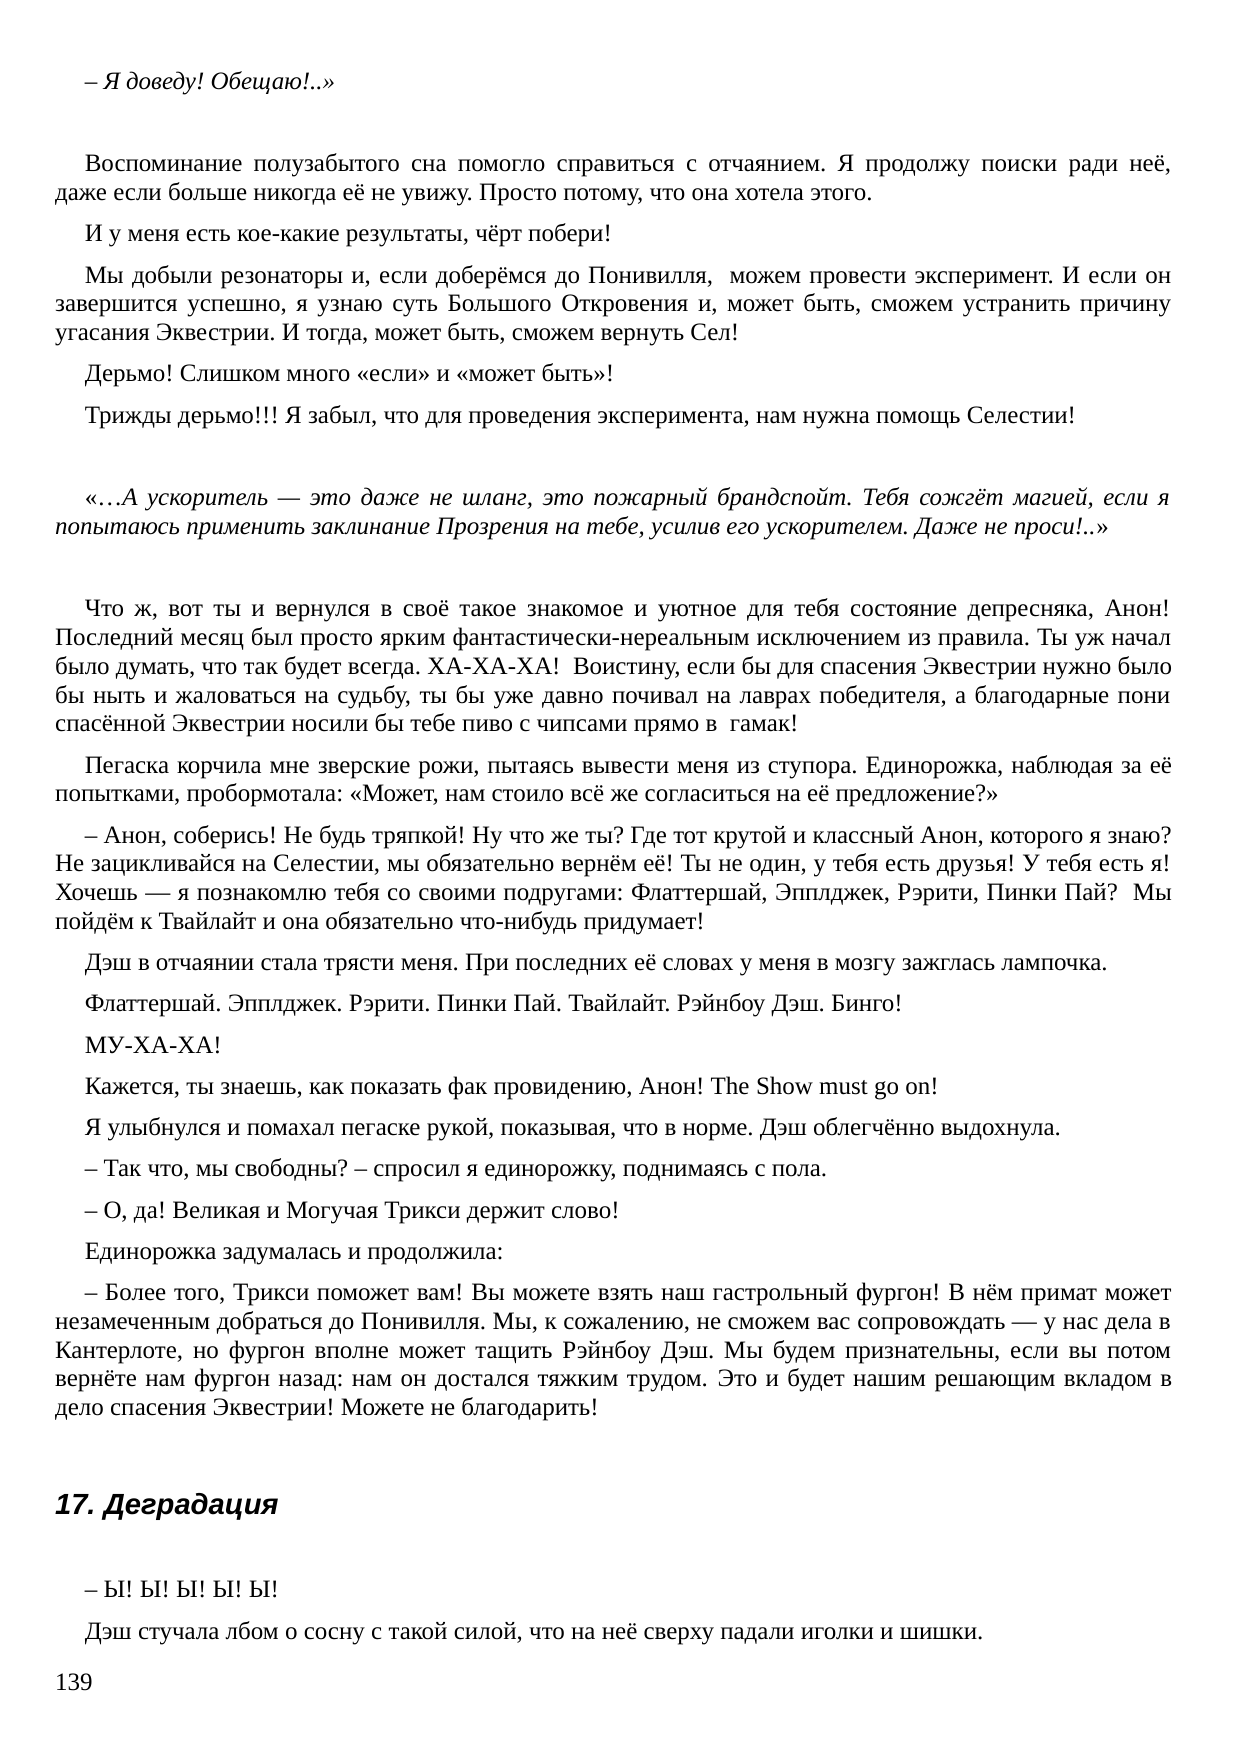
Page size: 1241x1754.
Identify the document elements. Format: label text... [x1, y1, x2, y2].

text Дерьмо! Слишком много «если» и «может быть»! [55, 358, 1173, 387]
text Кажется, ты знаешь, как показать фак провидению, Анон! The Show must go on! [55, 1071, 1173, 1100]
text – Ы! Ы! Ы! Ы! Ы! [55, 1574, 1173, 1603]
text Флаттершай. Эпплджек. Рэрити. Пинки Пай. Твайлайт. Рэйнбоу Дэш. Бинго! [55, 988, 1173, 1017]
subtitle 17. Деградация [55, 1487, 1173, 1521]
text Трижды дерьмо!!! Я забыл, что для проведения эксперимента, нам нужна помощь Селестии! [55, 400, 1173, 428]
text – О, да! Великая и Могучая Трикси держит слово! [55, 1195, 1173, 1223]
text – Я доведу! Обещаю!..» [55, 66, 1173, 95]
text Дэш в отчаянии стала трясти меня. При последних её словах у меня в мозгу зажглась лампочка. [55, 947, 1173, 976]
text – Так что, мы свободны? – спросил я единорожку, поднимаясь с пола. [55, 1153, 1173, 1182]
text Единорожка задумалась и продолжила: [55, 1236, 1173, 1265]
text Что ж, вот ты и вернулся в своё такое знакомое и уютное для тебя состояние депресняка, Анон! Последний месяц был просто ярким фантастически-нереальным исключением из правила. Ты уж начал было думать, что так будет всегда. ХА-ХА-ХА! Воистину, если бы для спасения Эквестрии нужно было бы ныть и жаловаться на судьбу, ты бы уже давно почивал на лаврах победителя, а благодарные пони спасённой Эквестрии носили бы тебе пиво с чипсами прямо в гамак! [55, 593, 1173, 737]
text – Более того, Трикси поможет вам! Вы можете взять наш гастрольный фургон! В нём примат может незамеченным добраться до Понивилля. Мы, к сожалению, не сможем вас сопровождать — у нас дела в Кантерлоте, но фургон вполне может тащить Рэйнбоу Дэш. Мы будем признательны, если вы потом вернёте нам фургон назад: нам он достался тяжким трудом. Это и будет нашим решающим вкладом в дело спасения Эквестрии! Можете не благодарить! [55, 1277, 1173, 1421]
text «…А ускоритель — это даже не шланг, это пожарный брандспойт. Тебя сожгёт магией, если я попытаюсь применить заклинание Прозрения на тебе, усилив его ускорителем. Даже не проси!..» [55, 482, 1173, 540]
text И у меня есть кое-какие результаты, чёрт побери! [55, 218, 1173, 247]
text Я улыбнулся и помахал пегаске рукой, показывая, что в норме. Дэш облегчённо выдохнула. [55, 1112, 1173, 1141]
text Мы добыли резонаторы и, если доберёмся до Понивилля, можем провести эксперимент. И если он завершится успешно, я узнаю суть Большого Откровения и, может быть, сможем устранить причину угасания Эквестрии. И тогда, может быть, сможем вернуть Сел! [55, 260, 1173, 346]
text Воспоминание полузабытого сна помогло справиться с отчаянием. Я продолжу поиски ради неё, даже если больше никогда её не увижу. Просто потому, что она хотела этого. [55, 148, 1173, 206]
text Дэш стучала лбом о сосну с такой силой, что на неё сверху падали иголки и шишки. [55, 1616, 1173, 1644]
text – Анон, соберись! Не будь тряпкой! Ну что же ты? Где тот крутой и классный Анон, которого я знаю? Не зацикливайся на Селестии, мы обязательно вернём её! Ты не один, у тебя есть друзья! У тебя есть я! Хочешь — я познакомлю тебя со своими подругами: Флаттершай, Эпплджек, Рэрити, Пинки Пай? Мы пойдём к Твайлайт и она обязательно что-нибудь придумает! [55, 820, 1173, 935]
text МУ-ХА-ХА! [55, 1030, 1173, 1058]
text Пегаска корчила мне зверские рожи, пытаясь вывести меня из ступора. Единорожка, наблюдая за её попытками, пробормотала: «Может, нам стоило всё же согласиться на её предложение?» [55, 750, 1173, 807]
